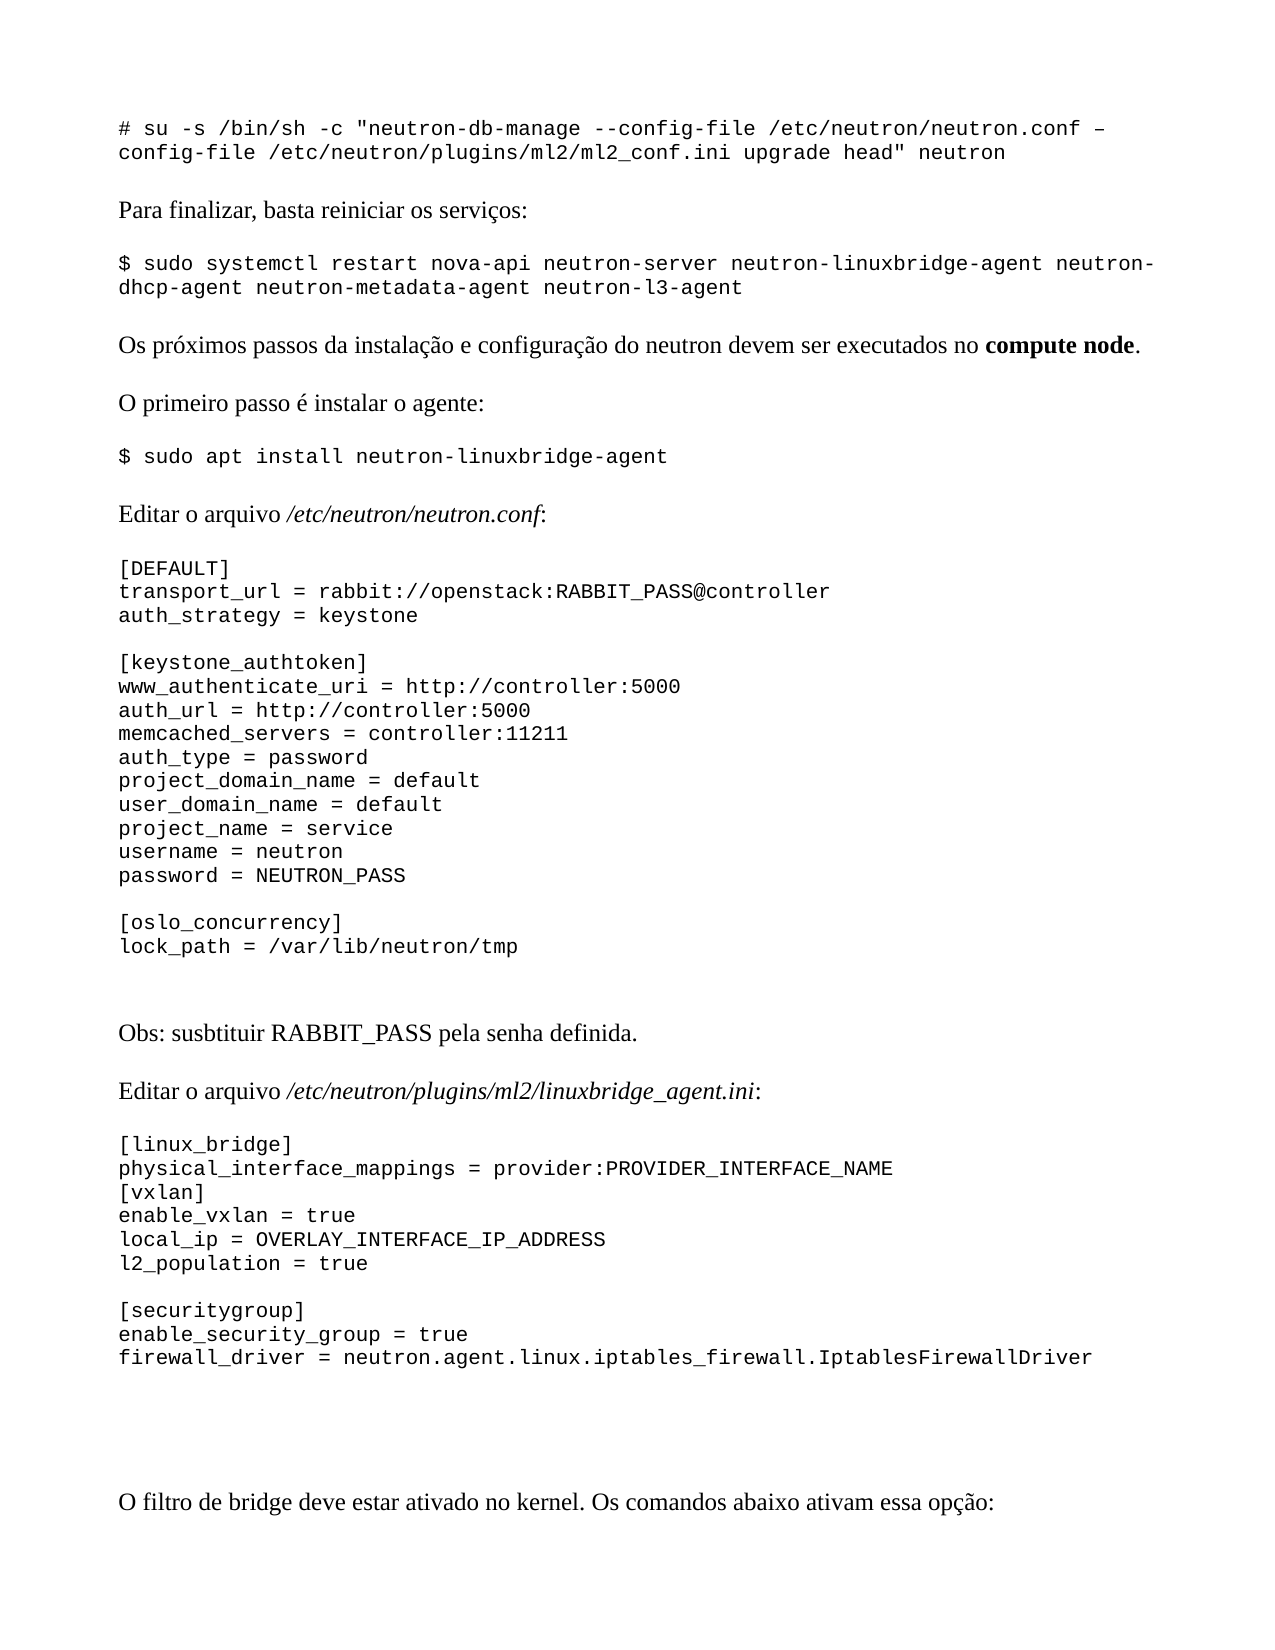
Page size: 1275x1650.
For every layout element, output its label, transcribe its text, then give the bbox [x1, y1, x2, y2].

text enable_security_group = true [118, 1323, 1157, 1347]
text [DEFAULT] [118, 558, 1157, 581]
text l2_population = true [118, 1253, 1157, 1276]
text project_name = service [118, 818, 1157, 841]
text physical_interface_mappings = provider:PROVIDER_INTERFACE_NAME [118, 1158, 1157, 1182]
text memcached_servers = controller:11211 [118, 723, 1157, 747]
text Obs: susbtituir RABBIT_PASS pela senha definida. [118, 1018, 1157, 1047]
text project_domain_name = default [118, 771, 1157, 794]
text [vxlan] [118, 1182, 1157, 1205]
text firewall_driver = neutron.agent.linux.iptables_firewall.IptablesFirewallDriver [118, 1347, 1157, 1371]
text Os próximos passos da instalação e configuração do neutron devem ser executados no compute node. [118, 330, 1157, 359]
text [linux_bridge] [118, 1134, 1157, 1158]
text [keystone_authtoken] [118, 652, 1157, 676]
text Para finalizar, basta reiniciar os serviços: [118, 195, 1157, 224]
text [oslo_concurrency] [118, 912, 1157, 936]
text user_domain_name = default [118, 794, 1157, 818]
text auth_url = http://controller:5000 [118, 699, 1157, 723]
text Editar o arquivo /etc/neutron/plugins/ml2/linuxbridge_agent.ini: [118, 1076, 1157, 1105]
text # su -s /bin/sh -c "neutron-db-manage --config-file /etc/neutron/neutron.conf –config-file /etc/neutron/plugins/ml2/ml2_conf.ini upgrade head" neutron [118, 118, 1157, 165]
text $ sudo systemctl restart nova-api neutron-server neutron-linuxbridge-agent neutron-dhcp-agent neutron-metadata-agent neutron-l3-agent [118, 253, 1157, 300]
text Editar o arquivo /etc/neutron/neutron.conf: [118, 499, 1157, 528]
text [securitygroup] [118, 1300, 1157, 1323]
text O primeiro passo é instalar o agente: [118, 388, 1157, 417]
text lock_path = /var/lib/neutron/tmp [118, 936, 1157, 960]
text $ sudo apt install neutron-linuxbridge-agent [118, 446, 1157, 470]
text auth_strategy = keystone [118, 605, 1157, 629]
text www_authenticate_uri = http://controller:5000 [118, 676, 1157, 699]
text enable_vxlan = true [118, 1205, 1157, 1229]
text username = neutron [118, 841, 1157, 865]
text transport_url = rabbit://openstack:RABBIT_PASS@controller [118, 581, 1157, 605]
text password = NEUTRON_PASS [118, 865, 1157, 889]
text local_ip = OVERLAY_INTERFACE_IP_ADDRESS [118, 1229, 1157, 1253]
text O filtro de bridge deve estar ativado no kernel. Os comandos abaixo ativam essa opção: [118, 1487, 1157, 1516]
text auth_type = password [118, 747, 1157, 771]
